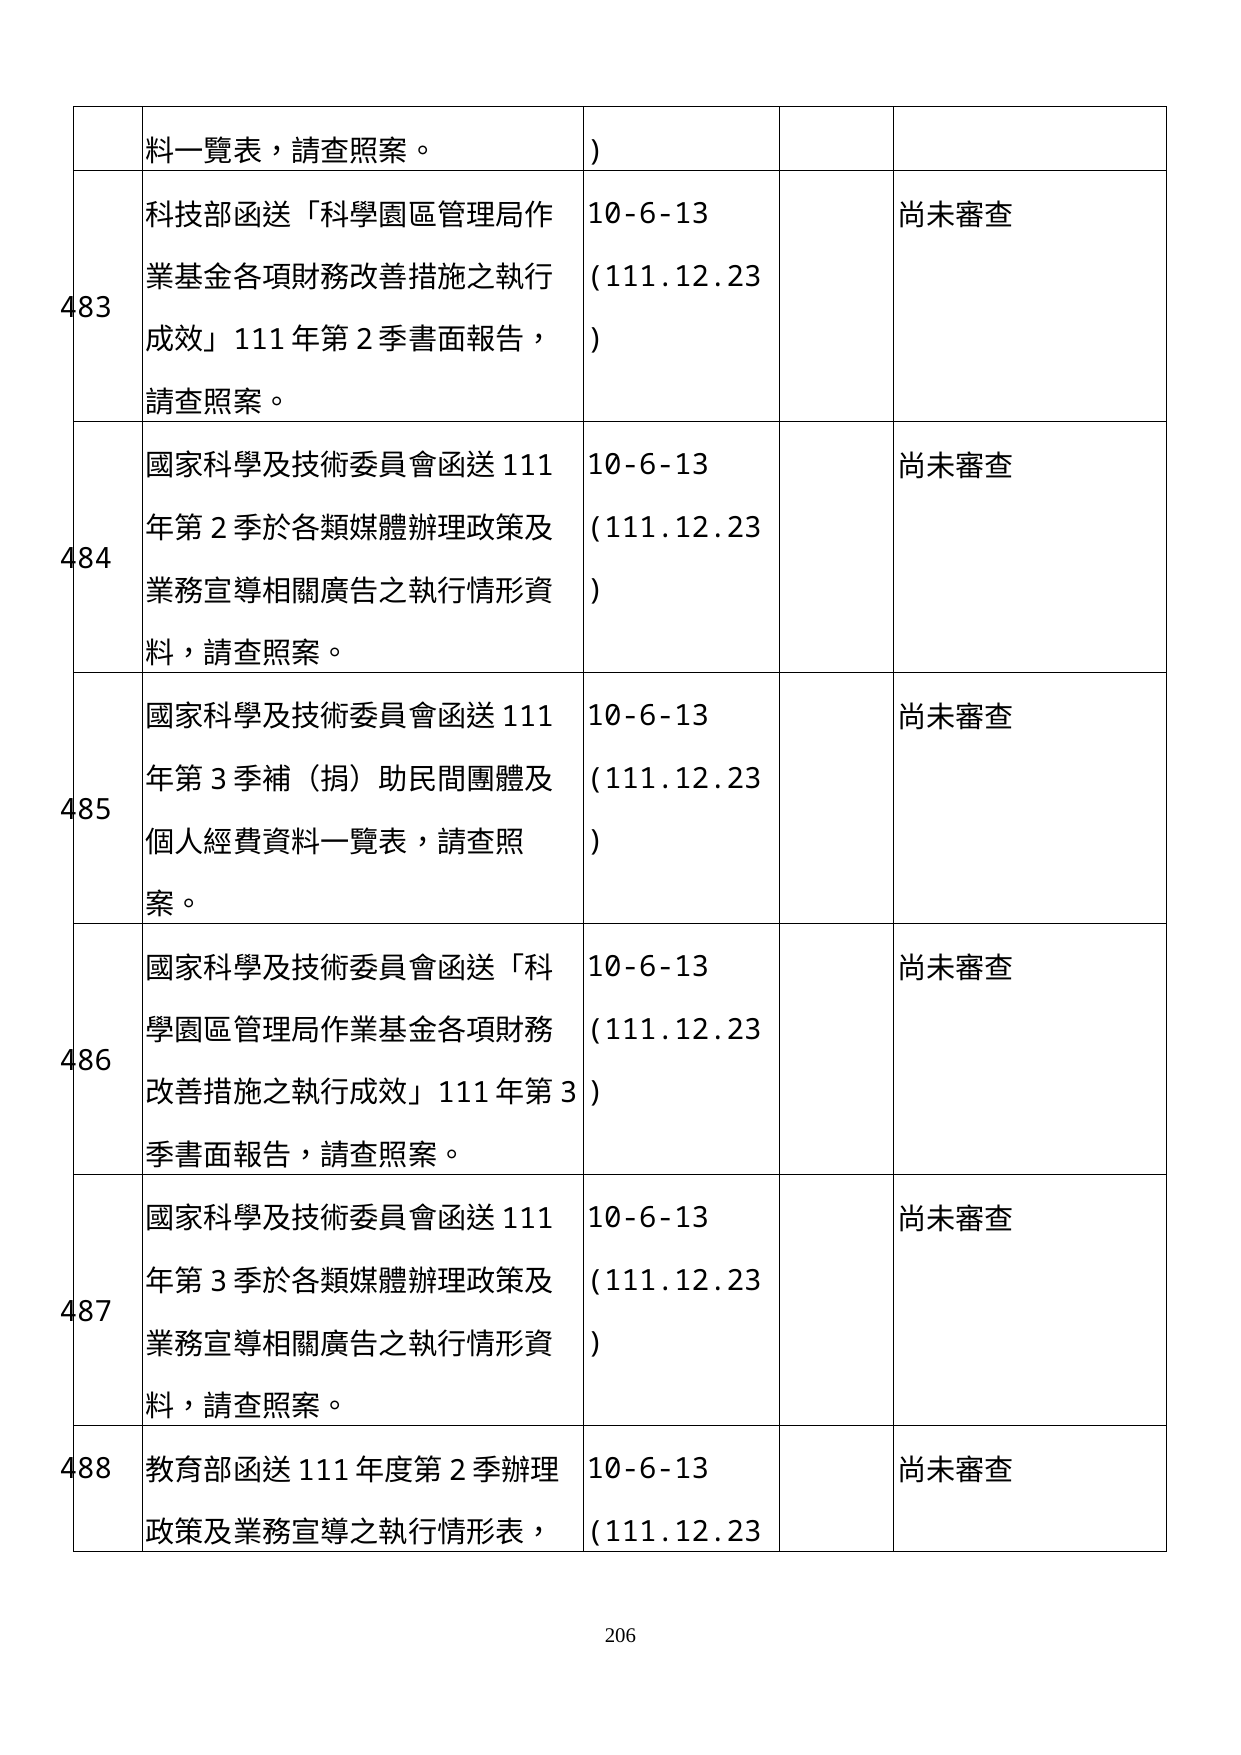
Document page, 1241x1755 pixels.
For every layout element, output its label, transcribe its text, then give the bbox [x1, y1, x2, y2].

table_cell 尚未審查 [894, 1175, 1166, 1425]
table_cell 教育部函送111年度第2季辦理政策及業務宣導之執行情形表， [143, 1426, 583, 1551]
table_cell 料一覽表，請查照案。 [143, 107, 583, 169]
table_cell [74, 673, 142, 923]
table_cell 國家科學及技術委員會函送111年第2季於各類媒體辦理政策及業務宣導相關廣告之執行情形資料，請查照案。 [143, 422, 583, 672]
table_cell [74, 171, 142, 421]
table_cell 10-6-13 (111.12.23) [584, 1175, 779, 1425]
table_cell 科技部函送「科學園區管理局作業基金各項財務改善措施之執行成效」111年第2季書面報告，請查照案。 [143, 171, 583, 421]
table_cell [74, 422, 142, 672]
table_cell [780, 107, 893, 169]
table_cell 10-6-13 (111.12.23) [584, 673, 779, 923]
table_cell [780, 422, 893, 672]
table_cell 尚未審查 [894, 673, 1166, 923]
table_cell 尚未審查 [894, 422, 1166, 672]
table_cell [780, 1175, 893, 1425]
table_cell [74, 1175, 142, 1425]
table_cell 尚未審查 [894, 1426, 1166, 1551]
table_cell [894, 107, 1166, 169]
table_cell [74, 107, 142, 169]
table_cell 尚未審查 [894, 171, 1166, 421]
table_cell [780, 171, 893, 421]
table_cell 國家科學及技術委員會函送「科學園區管理局作業基金各項財務改善措施之執行成效」111年第3季書面報告，請查照案。 [143, 924, 583, 1174]
table_cell 國家科學及技術委員會函送111年第3季於各類媒體辦理政策及業務宣導相關廣告之執行情形資料，請查照案。 [143, 1175, 583, 1425]
table_cell ) [584, 107, 779, 169]
table_cell 10-6-13 (111.12.23) [584, 171, 779, 421]
table_cell 10-6-13 (111.12.23) [584, 422, 779, 672]
table_cell 尚未審查 [894, 924, 1166, 1174]
table_cell 10-6-13 (111.12.23 [584, 1426, 779, 1551]
table_cell [780, 924, 893, 1174]
table_cell [780, 1426, 893, 1551]
table_cell [780, 673, 893, 923]
table_cell [74, 924, 142, 1174]
table_cell 國家科學及技術委員會函送111年第3季補（捐）助民間團體及個人經費資料一覽表，請查照案。 [143, 673, 583, 923]
table_cell [74, 1426, 142, 1551]
table_cell 10-6-13 (111.12.23) [584, 924, 779, 1174]
